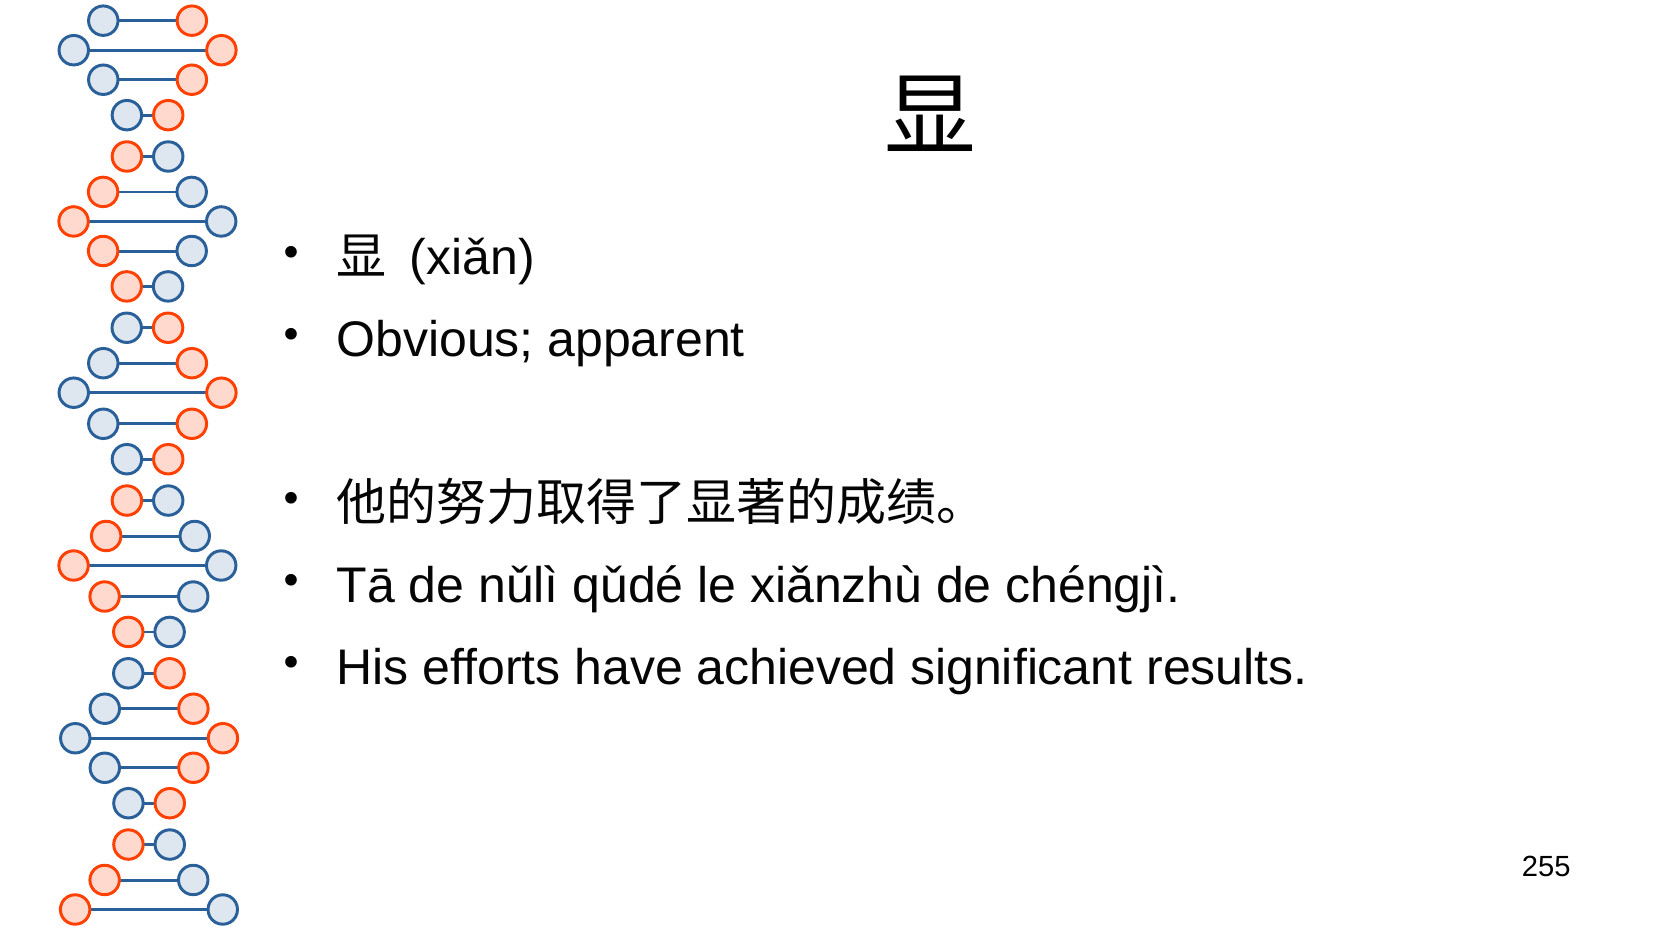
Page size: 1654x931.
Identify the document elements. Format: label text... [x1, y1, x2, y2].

list 显 (xiǎn) Obvious; apparent 他的努力取得了显著的成绩。 Tā de nǔlì qǔdé le xiǎnzhù de chéngjì. His efforts have achieved significant results. [265, 224, 1595, 764]
title 显 [265, 35, 1595, 189]
